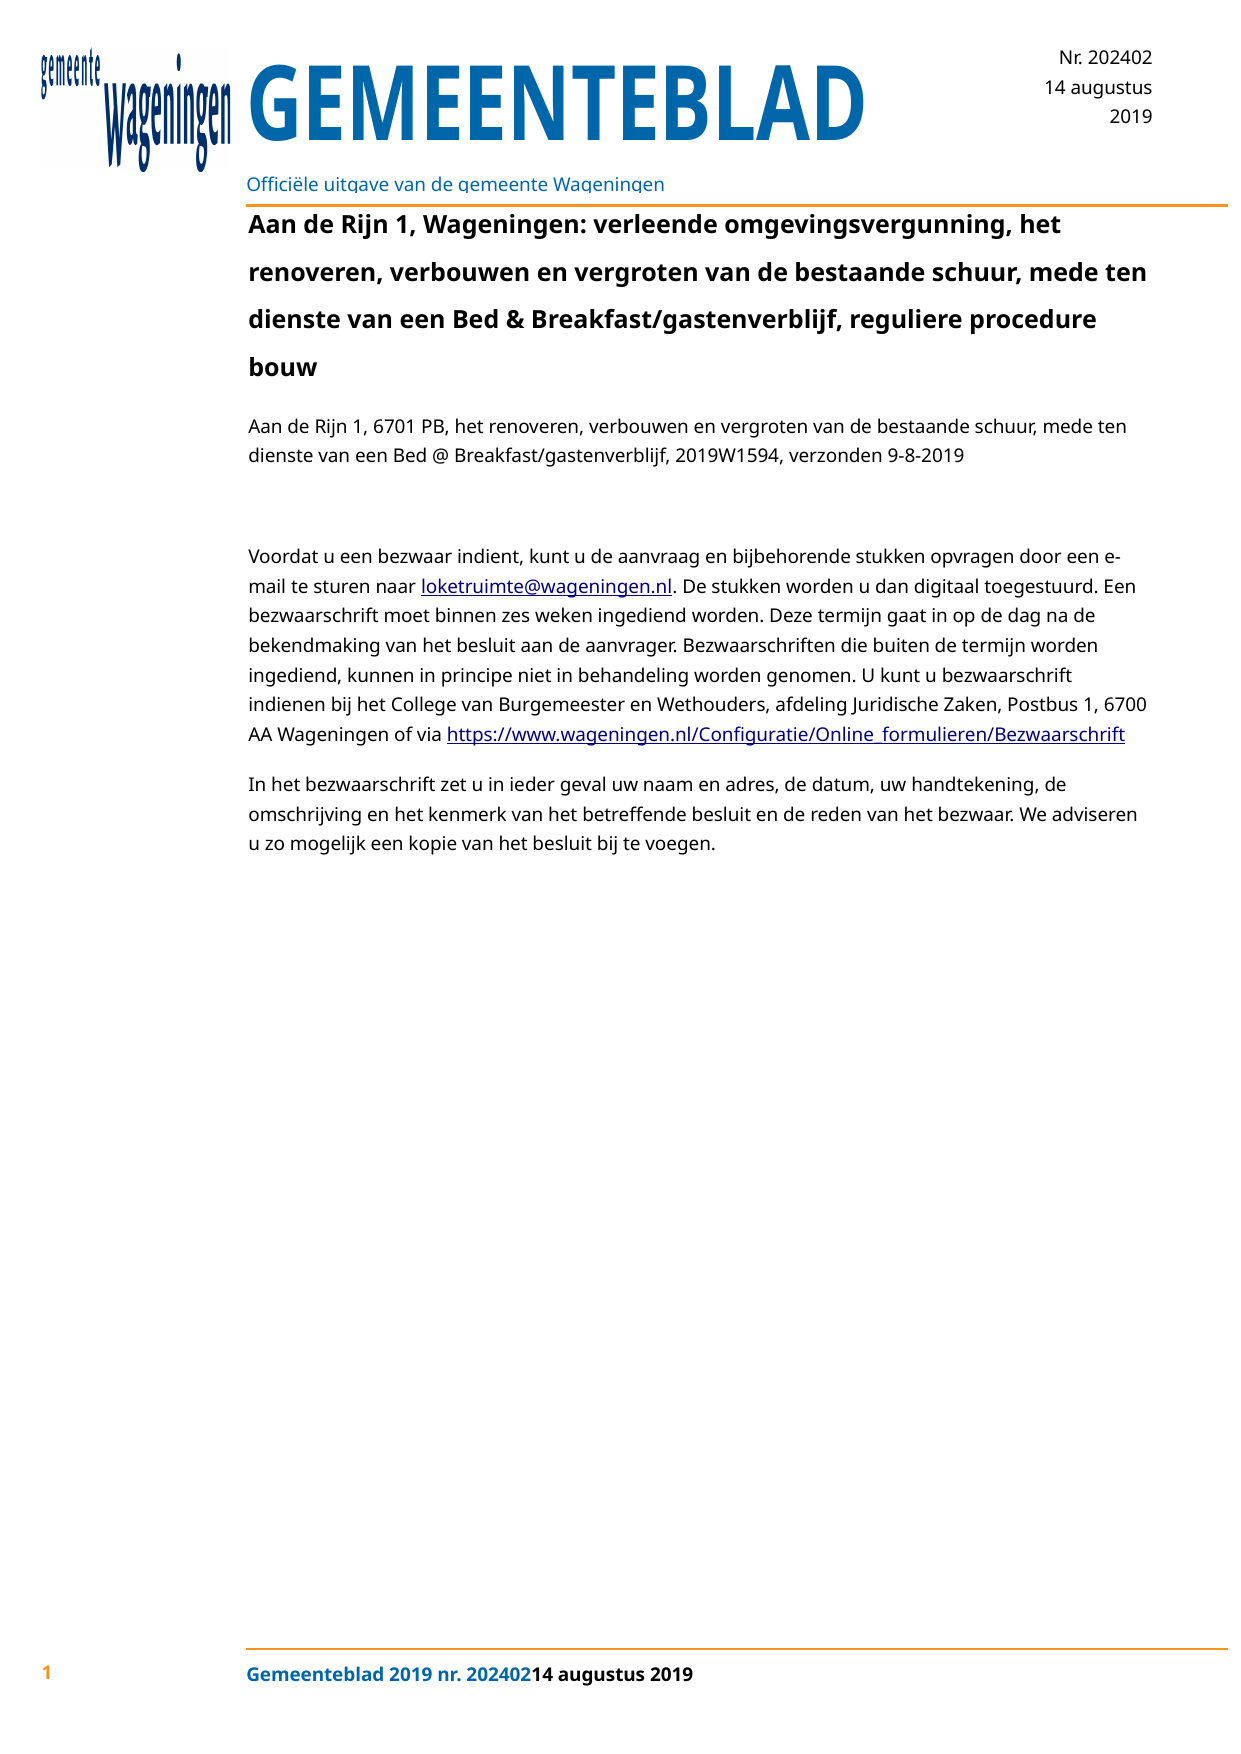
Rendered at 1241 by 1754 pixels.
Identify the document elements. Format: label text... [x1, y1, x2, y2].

text Aan de Rijn 1, 6701 PB, het renoveren, verbouwen en vergroten van de bestaande schuur, mede ten dienste van een Bed @ Breakfast/gastenverblijf, 2019W1594, verzonden 9-8-2019 [248, 413, 1152, 468]
text Voordat u een bezwaar indient, kunt u de aanvraag en bijbehorende stukken opvragen door een e-mail te sturen naar loketruimte@wageningen.nl. De stukken worden u dan digitaal toegestuurd. Een bezwaarschrift moet binnen zes weken ingediend worden. Deze termijn gaat in op de dag na de bekendmaking van het besluit aan de aanvrager. Bezwaarschriften die buiten de termijn worden ingediend, kunnen in principe niet in behandeling worden genomen. U kunt u bezwaarschrift indienen bij het College van Burgemeester en Wethouders, afdeling Juridische Zaken, Postbus 1, 6700 AA Wageningen of via https://www.wageningen.nl/Configuratie/Online_formulieren/Bezwaarschrift [248, 543, 1152, 747]
text In het bezwaarschrift zet u in ieder geval uw naam en adres, de datum, uw handtekening, de omschrijving en het kenmerk van het betreffende besluit en de reden van het bezwaar. We adviseren u zo mogelijk een kopie van het besluit bij te voegen. [248, 771, 1152, 856]
text Aan de Rijn 1, Wageningen: verleende omgevingsvergunning, het renoveren, verbouwen en vergroten van de bestaande schuur, mede ten dienste van een Bed & Breakfast/gastenverblijf, reguliere procedure bouw [248, 207, 1152, 384]
picture [41, 47, 231, 172]
